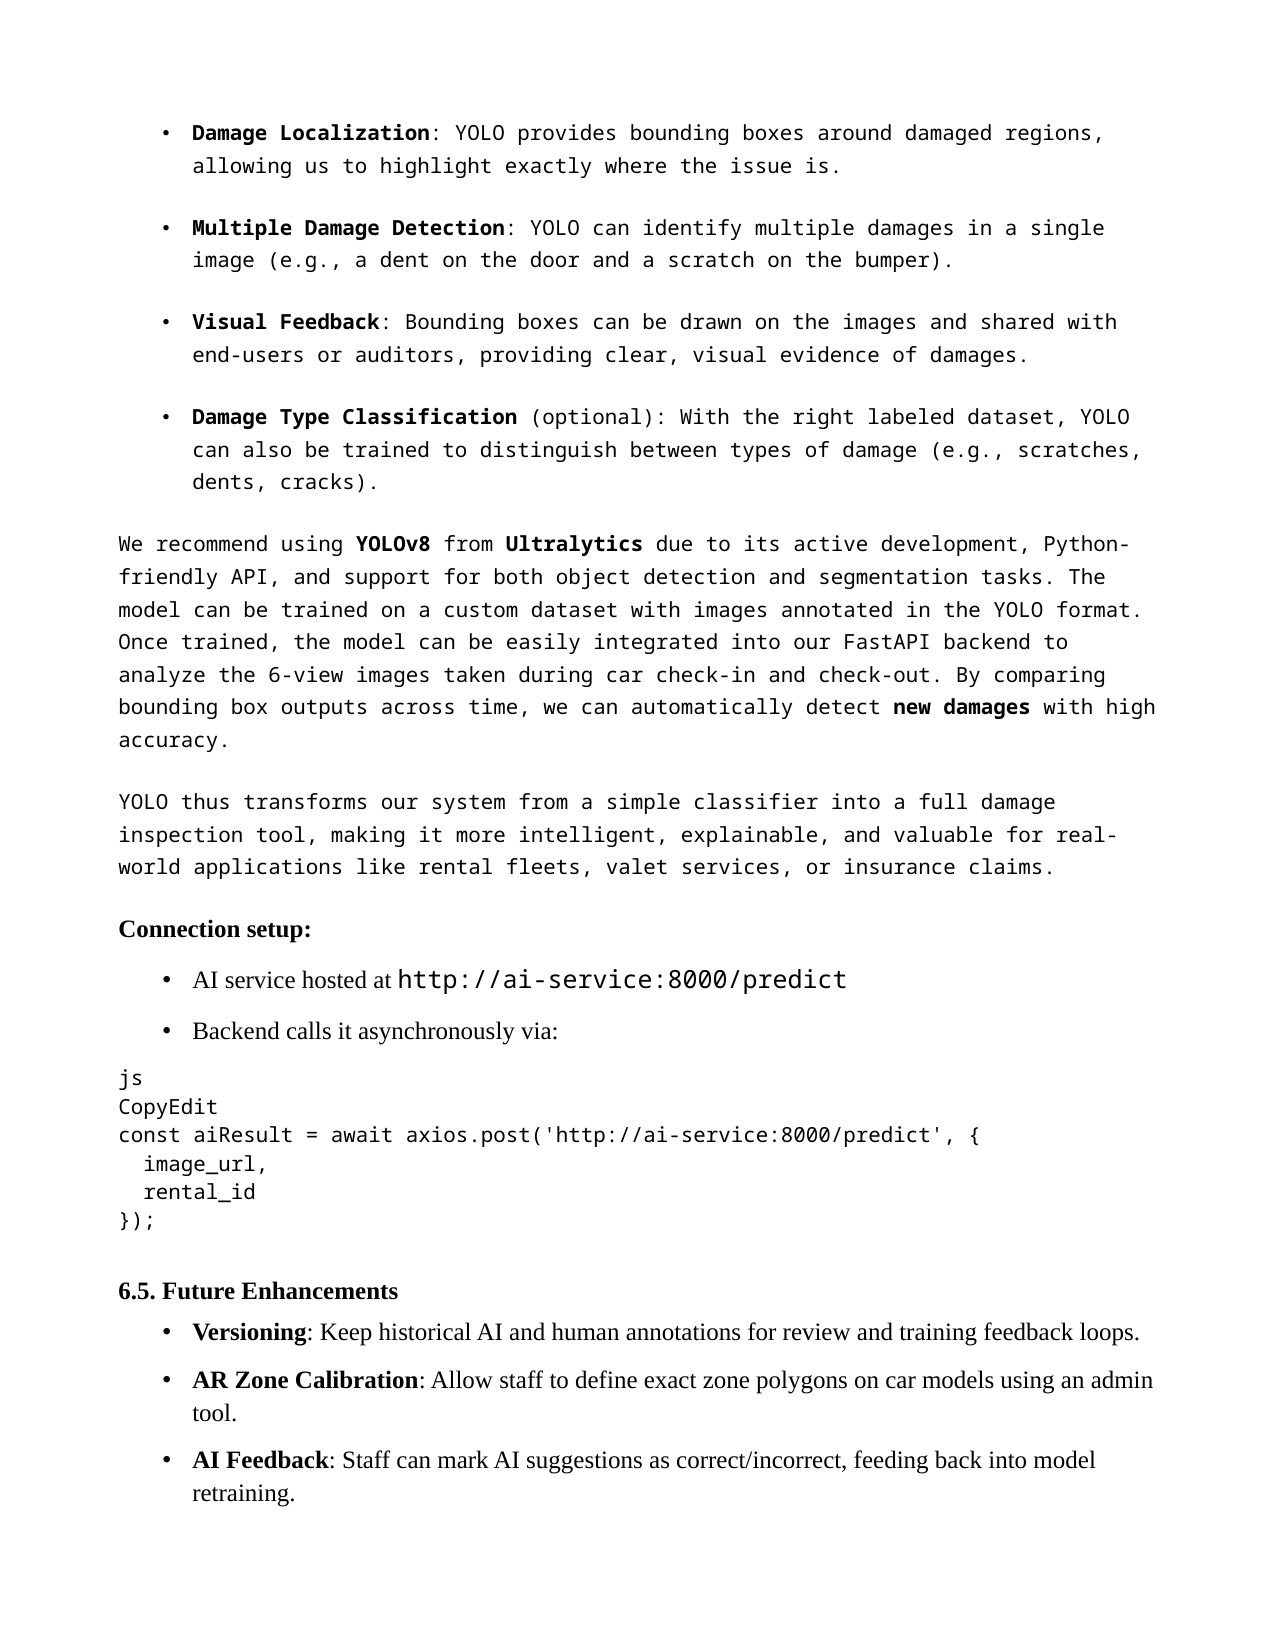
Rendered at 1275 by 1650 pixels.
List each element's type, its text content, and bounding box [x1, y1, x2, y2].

text CopyEdit [118, 1092, 1157, 1120]
text js [118, 1063, 1157, 1092]
list Visual Feedback: Bounding boxes can be drawn on the images and shared with end-users or auditors, providing clear, visual evidence of damages. [162, 307, 1157, 368]
text }); [118, 1206, 1157, 1234]
text We recommend using YOLOv8 from Ultralytics due to its active development, Python-friendly API, and support for both object detection and segmentation tasks. The model can be trained on a custom dataset with images annotated in the YOLO format. Once trained, the model can be easily integrated into our FastAPI backend to analyze the 6-view images taken during car check-in and check-out. By comparing bounding box outputs across time, we can automatically detect new damages with high accuracy. [118, 529, 1157, 753]
list Damage Localization: YOLO provides bounding boxes around damaged regions, allowing us to highlight exactly where the issue is. [162, 118, 1157, 179]
list AI Feedback: Staff can mark AI suggestions as correct/incorrect, feeding back into model retraining. [162, 1446, 1157, 1507]
list Backend calls it asynchronously via: [162, 1016, 1157, 1044]
text YOLO thus transforms our system from a simple classifier into a full damage inspection tool, making it more intelligent, explainable, and valuable for real-world applications like rental fleets, valet services, or insurance claims. [118, 787, 1157, 881]
text const aiResult = await axios.post('http://ai-service:8000/predict', { [118, 1120, 1157, 1149]
list Damage Type Classification (optional): With the right labeled dataset, YOLO can also be trained to distinguish between types of damage (e.g., scratches, dents, cracks). [162, 402, 1157, 496]
list AI service hosted at http://ai-service:8000/predict [162, 962, 1157, 996]
list Multiple Damage Detection: YOLO can identify multiple damages in a single image (e.g., a dent on the door and a scratch on the bumper). [162, 213, 1157, 274]
subtitle 6.5. Future Enhancements [118, 1276, 1157, 1305]
text image_url, [118, 1149, 1157, 1177]
text rental_id [118, 1177, 1157, 1206]
list AR Zone Calibration: Allow staff to define exact zone polygons on car models using an admin tool. [162, 1365, 1157, 1427]
text Connection setup: [118, 914, 1157, 943]
list Versioning: Keep historical AI and human annotations for review and training feedback loops. [162, 1317, 1157, 1346]
